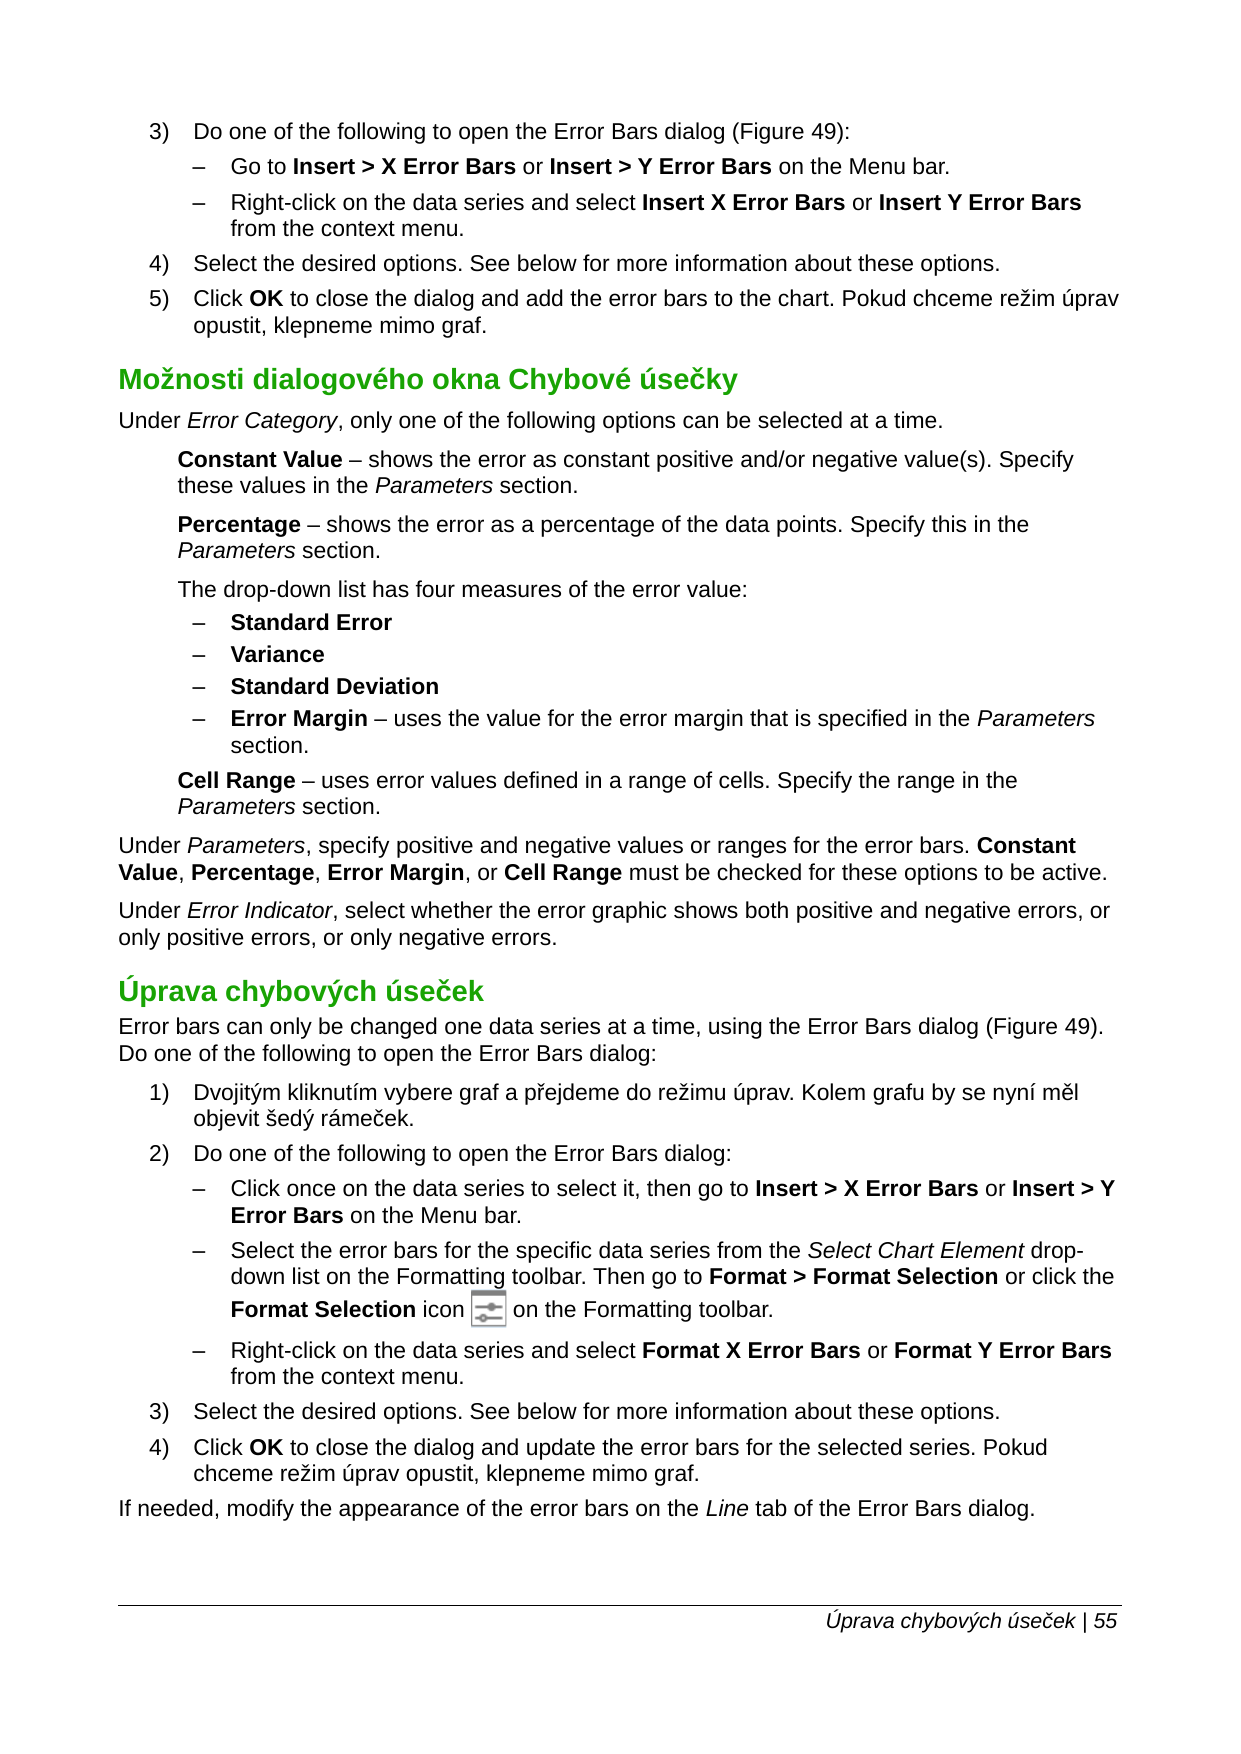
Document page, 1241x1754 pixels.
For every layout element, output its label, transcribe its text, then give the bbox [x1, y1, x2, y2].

list Click OK to close the dialog and update the error bars for the selected series. Pokud chceme režim úprav opustit, klepneme mimo graf. [169, 1433, 1122, 1486]
list Select the desired options. See below for more information about these options. [169, 250, 1122, 276]
list Right-click on the data series and select Format X Error Bars or Format Y Error Bars from the context menu. [192, 1337, 1122, 1389]
text Error bars can only be changed one data series at a time, using the Error Bars dialog (Figure 49). Do one of the following to open the Error Bars dialog: [118, 1013, 1122, 1066]
text If needed, modify the appearance of the error bars on the Line tab of the Error Bars dialog. [118, 1495, 1122, 1521]
list Click once on the data series to select it, then go to Insert > X Error Bars or Insert > Y Error Bars on the Menu bar. [192, 1175, 1122, 1228]
list Do one of the following to open the Error Bars dialog: [169, 1140, 1122, 1166]
list Do one of the following to open the Error Bars dialog (Figure 49): [169, 118, 1122, 144]
text Constant Value – shows the error as constant positive and/or negative value(s). Specify these values in the Parameters section. [177, 446, 1122, 498]
list Standard Deviation [192, 673, 1122, 699]
list Select the error bars for the specific data series from the Select Chart Element drop-down list on the Formatting toolbar. Then go to Format > Format Selection or click the Format Selection icon on the Formatting toolbar. [192, 1237, 1122, 1328]
text The drop-down list has four measures of the error value: [177, 576, 1122, 603]
list Variance [192, 641, 1122, 667]
subtitle Úprava chybových úseček [118, 974, 1122, 1007]
text Under Error Category, only one of the following options can be selected at a time. [118, 407, 1122, 433]
text Cell Range – uses error values defined in a range of cells. Specify the range in the Parameters section. [177, 767, 1122, 820]
list Right-click on the data series and select Insert X Error Bars or Insert Y Error Bars from the context menu. [192, 188, 1122, 241]
list Standard Error [192, 608, 1122, 635]
list Go to Insert > X Error Bars or Insert > Y Error Bars on the Menu bar. [192, 153, 1122, 180]
text Percentage – shows the error as a percentage of the data points. Specify this in the Parameters section. [177, 511, 1122, 564]
list Dvojitým kliknutím vybere graf a přejdeme do režimu úprav. Kolem grafu by se nyní měl objevit šedý rámeček. [169, 1078, 1122, 1131]
text Under Parameters, specify positive and negative values or ranges for the error bars. Constant Value, Percentage, Error Margin, or Cell Range must be checked for these options to be active. [118, 832, 1122, 885]
list Select the desired options. See below for more information about these options. [169, 1398, 1122, 1425]
list Click OK to close the dialog and add the error bars to the chart. Pokud chceme režim úprav opustit, klepneme mimo graf. [169, 285, 1122, 338]
list Error Margin – uses the value for the error margin that is specified in the Parameters section. [192, 705, 1122, 758]
subtitle Možnosti dialogového okna Chybové úsečky [118, 362, 1122, 395]
picture [471, 1289, 507, 1328]
text Under Error Indicator, select whether the error graphic shows both positive and negative errors, or only positive errors, or only negative errors. [118, 897, 1122, 950]
